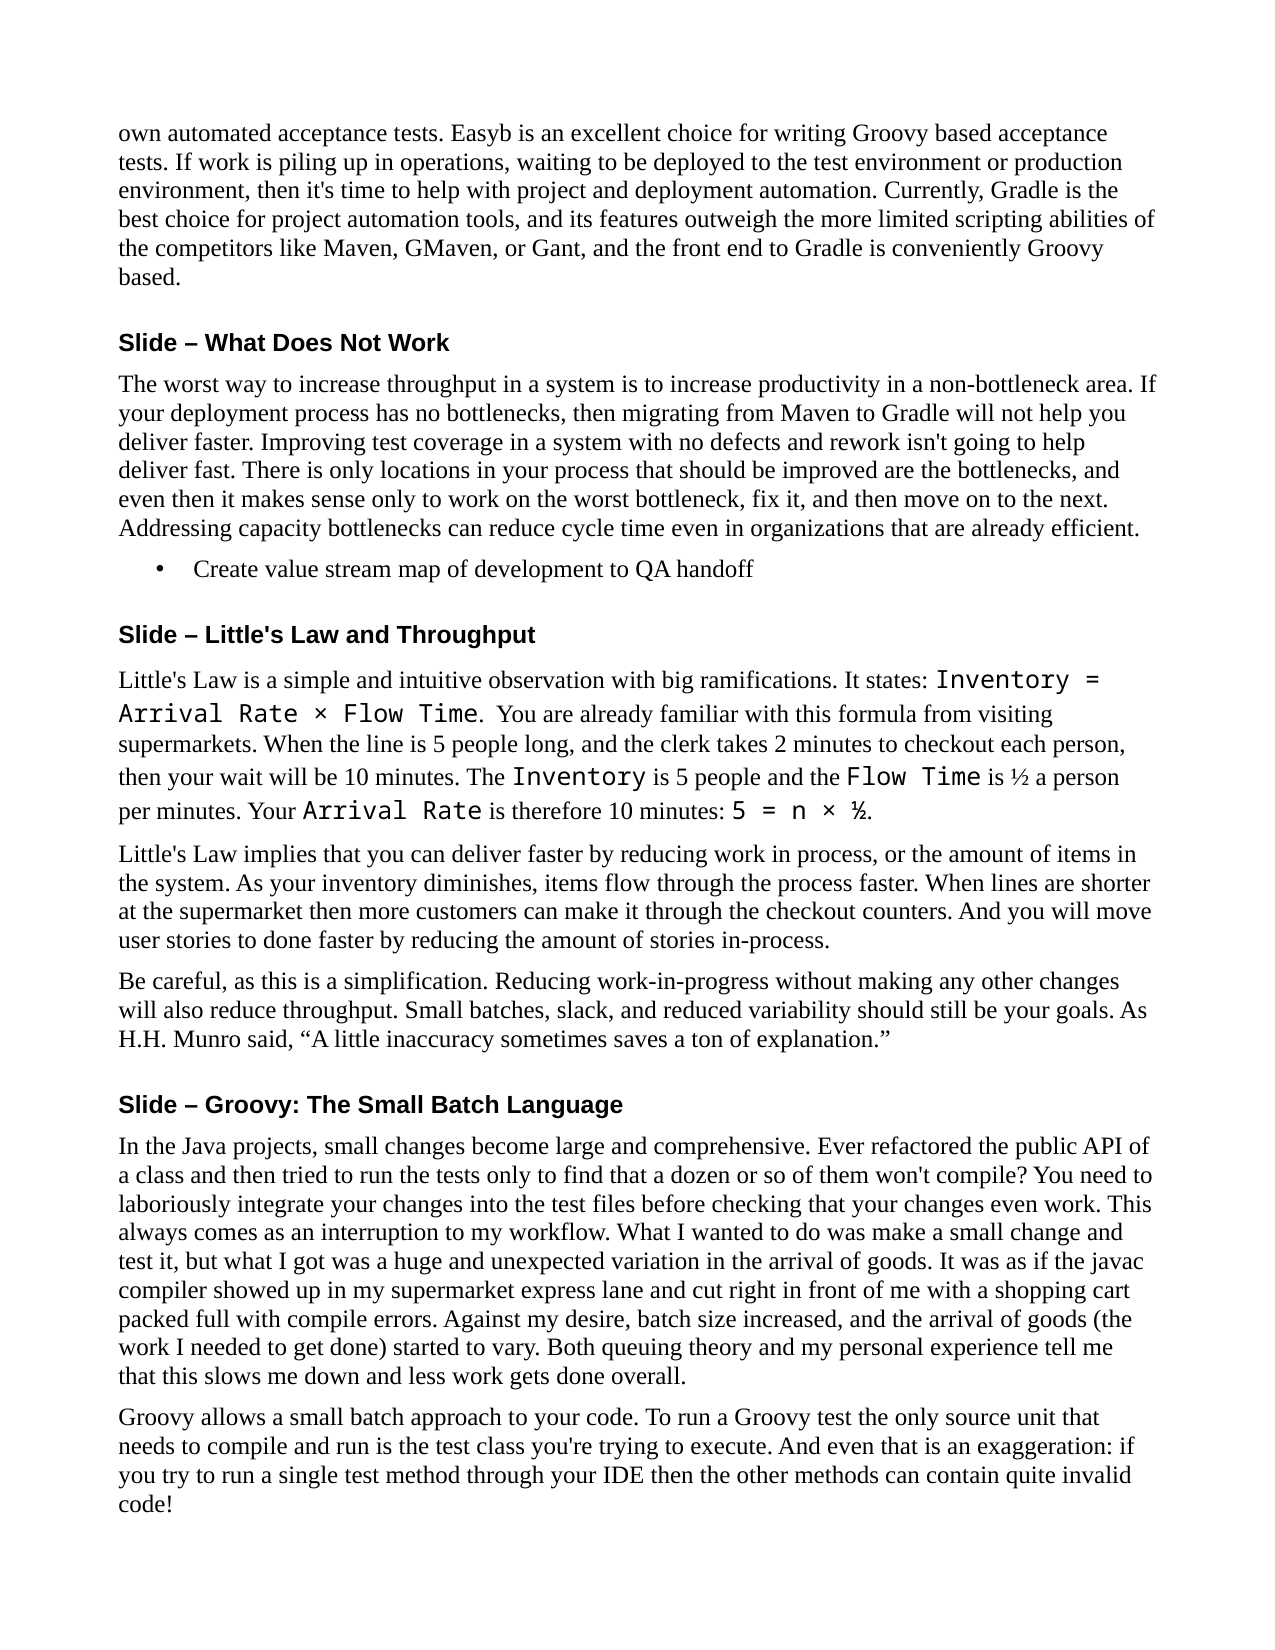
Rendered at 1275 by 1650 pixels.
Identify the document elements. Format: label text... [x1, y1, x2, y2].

text In the Java projects, small changes become large and comprehensive. Ever refactored the public API of a class and then tried to run the tests only to find that a dozen or so of them won't compile? You need to laboriously integrate your changes into the test files before checking that your changes even work. This always comes as an interruption to my workflow. What I wanted to do was make a small change and test it, but what I got was a huge and unexpected variation in the arrival of goods. It was as if the javac compiler showed up in my supermarket express lane and cut right in front of me with a shopping cart packed full with compile errors. Against my desire, batch size increased, and the arrival of goods (the work I needed to get done) started to vary. Both queuing theory and my personal experience tell me that this slows me down and less work gets done overall. [118, 1131, 1157, 1390]
text Groovy allows a small batch approach to your code. To run a Groovy test the only source unit that needs to compile and run is the test class you're trying to execute. And even that is an exaggeration: if you try to run a single test method through your IDE then the other methods can contain quite invalid code! [118, 1402, 1157, 1517]
subtitle Slide – Little's Law and Throughput [118, 620, 1157, 649]
text Little's Law is a simple and intuitive observation with big ramifications. It states: Inventory = Arrival Rate × Flow Time. You are already familiar with this formula from visiting supermarkets. When the line is 5 people long, and the clerk takes 2 minutes to checkout each person, then your wait will be 10 minutes. The Inventory is 5 people and the Flow Time is ½ a person per minutes. Your Arrival Rate is therefore 10 minutes: 5 = n × ½. [118, 661, 1157, 826]
list Create value stream map of development to QA handoff [156, 554, 1157, 583]
text Be careful, as this is a simplification. Reducing work-in-progress without making any other changes will also reduce throughput. Small batches, slack, and reduced variability should still be your goals. As H.H. Munro said, “A little inaccuracy sometimes saves a ton of explanation.” [118, 966, 1157, 1053]
text Little's Law implies that you can deliver faster by reducing work in process, or the amount of items in the system. As your inventory diminishes, items flow through the process faster. When lines are shorter at the supermarket then more customers can make it through the checkout counters. And you will move user stories to done faster by reducing the amount of stories in-process. [118, 839, 1157, 954]
subtitle Slide – What Does Not Work [118, 328, 1157, 357]
text The worst way to increase throughput in a system is to increase productivity in a non-bottleneck area. If your deployment process has no bottlenecks, then migrating from Maven to Gradle will not help you deliver faster. Improving test coverage in a system with no defects and rework isn't going to help deliver fast. There is only locations in your process that should be improved are the bottlenecks, and even then it makes sense only to work on the worst bottleneck, fix it, and then move on to the next. Addressing capacity bottlenecks can reduce cycle time even in organizations that are already efficient. [118, 369, 1157, 542]
text own automated acceptance tests. Easyb is an excellent choice for writing Groovy based acceptance tests. If work is piling up in operations, waiting to be deployed to the test environment or production environment, then it's time to help with project and deployment automation. Currently, Gradle is the best choice for project automation tools, and its features outweigh the more limited scripting abilities of the competitors like Maven, GMaven, or Gant, and the front end to Gradle is conveniently Groovy based. [118, 118, 1157, 291]
subtitle Slide – Groovy: The Small Batch Language [118, 1090, 1157, 1119]
